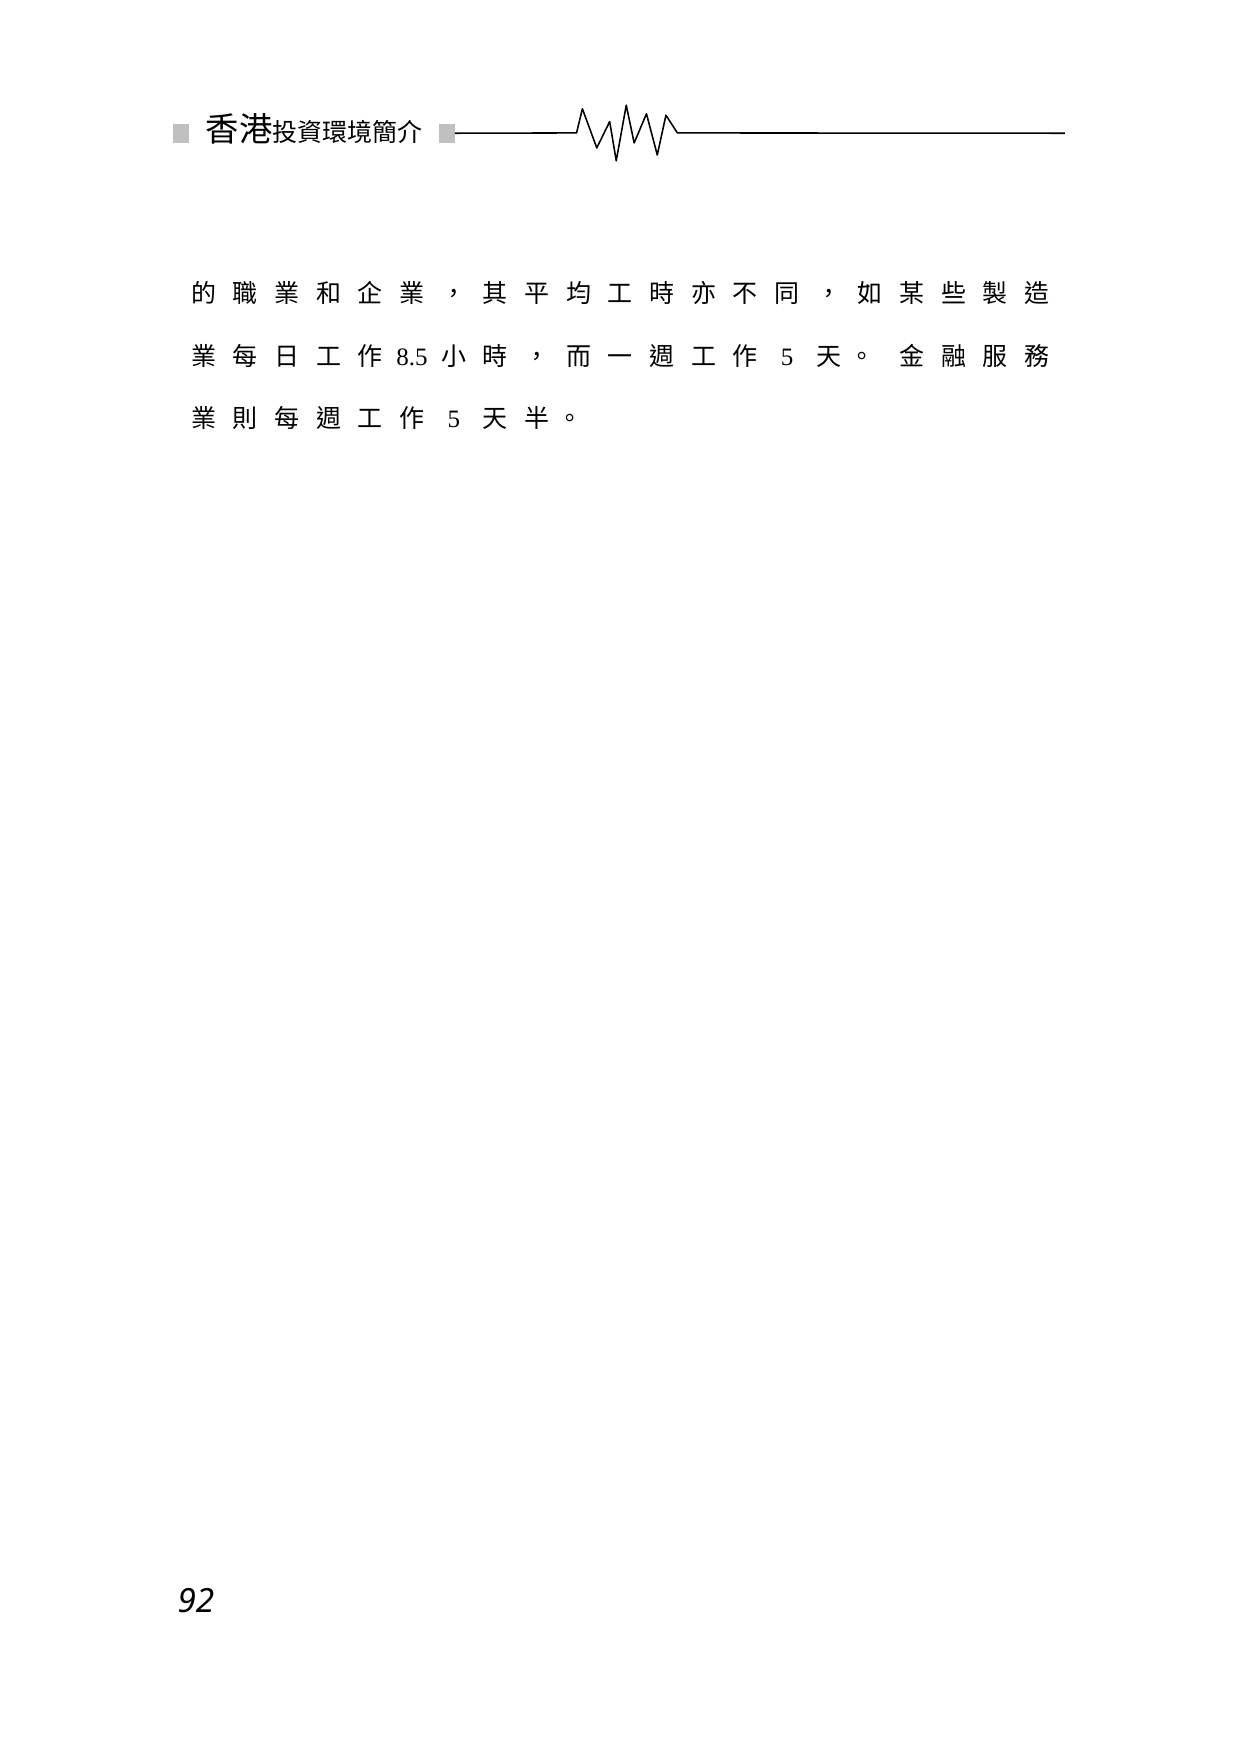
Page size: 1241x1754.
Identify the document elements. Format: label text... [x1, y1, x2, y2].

text 的職業和企業，其平均工時亦不同，如某些製造業每日工作8.5小時，而一週工作5天。金融服務業則每週工作5天半。 [183, 250, 1058, 438]
